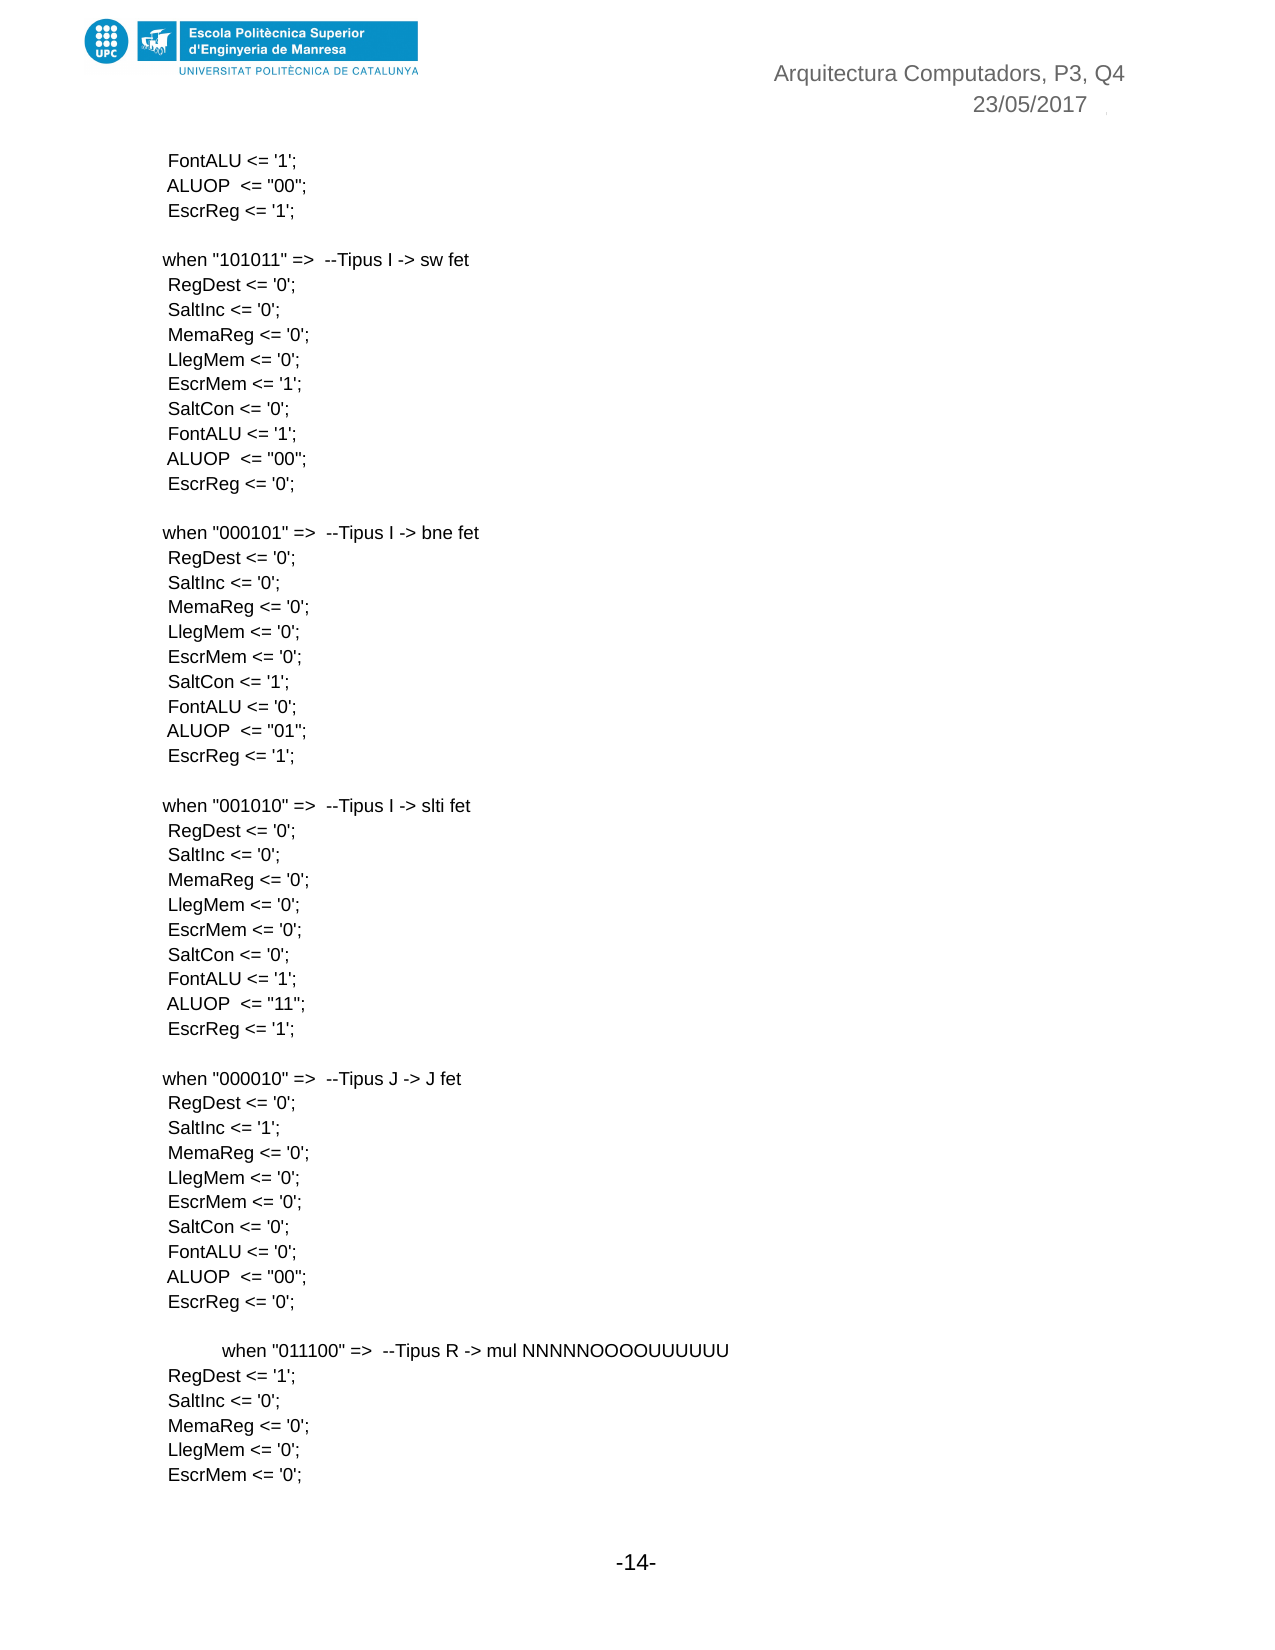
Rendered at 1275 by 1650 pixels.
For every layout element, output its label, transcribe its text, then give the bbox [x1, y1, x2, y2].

text RegDest <= '0'; [147, 1092, 1125, 1114]
picture [265, 29, 274, 37]
picture [293, 45, 301, 53]
text EscrMem <= '0'; [147, 1191, 1125, 1213]
text EscrReg <= '1'; [147, 199, 1125, 221]
text RegDest <= '0'; [147, 819, 1125, 841]
text EscrReg <= '0'; [147, 1290, 1125, 1312]
text MemaReg <= '0'; [147, 1142, 1125, 1163]
picture [215, 47, 250, 56]
text FontALU <= '0'; [147, 1241, 1125, 1262]
text SaltInc <= '0'; [147, 1389, 1125, 1411]
picture [328, 31, 333, 39]
text ALUOP <= "00"; [147, 175, 1125, 196]
text FontALU <= '0'; [147, 695, 1125, 717]
text when "001010" => --Tipus I -> slti fet [147, 794, 1125, 816]
text SaltCon <= '1'; [147, 671, 1125, 692]
text MemaReg <= '0'; [147, 323, 1125, 345]
text FontALU <= '1'; [147, 150, 1125, 172]
text LlegMem <= '0'; [147, 621, 1125, 643]
text SaltCon <= '0'; [147, 398, 1125, 419]
text when "101011" => --Tipus I -> sw fet [147, 249, 1125, 271]
picture [313, 31, 325, 37]
picture [202, 45, 208, 53]
text RegDest <= '1'; [147, 1365, 1125, 1386]
text LlegMem <= '0'; [147, 348, 1125, 370]
text LlegMem <= '0'; [147, 894, 1125, 915]
picture [336, 29, 364, 37]
text RegDest <= '0'; [147, 274, 1125, 296]
text EscrReg <= '0'; [147, 472, 1125, 494]
text LlegMem <= '0'; [147, 1439, 1125, 1461]
picture [105, 50, 116, 57]
text when "000010" => --Tipus J -> J fet [147, 1067, 1125, 1089]
picture [281, 31, 293, 37]
text MemaReg <= '0'; [147, 869, 1125, 891]
text ALUOP <= "00"; [147, 447, 1125, 469]
picture [257, 29, 263, 37]
text ALUOP <= "00"; [147, 1266, 1125, 1287]
picture [275, 46, 286, 53]
text FontALU <= '1'; [147, 423, 1125, 444]
text EscrMem <= '0'; [147, 1464, 1125, 1486]
text EscrMem <= '0'; [147, 646, 1125, 667]
text EscrReg <= '1'; [147, 745, 1125, 767]
picture [333, 47, 345, 53]
picture [253, 45, 266, 53]
picture [84, 18, 418, 75]
text EscrMem <= '0'; [147, 918, 1125, 940]
picture [190, 28, 196, 37]
picture [304, 47, 317, 53]
text ALUOP <= "01"; [147, 720, 1125, 742]
text when "000101" => --Tipus I -> bne fet [147, 522, 1125, 543]
text ALUOP <= "11"; [147, 993, 1125, 1014]
text EscrReg <= '1'; [147, 1018, 1125, 1039]
text MemaReg <= '0'; [147, 1414, 1125, 1436]
text SaltInc <= '1'; [147, 1117, 1125, 1138]
text EscrMem <= '1'; [147, 373, 1125, 395]
text SaltInc <= '0'; [147, 571, 1125, 593]
text LlegMem <= '0'; [147, 1166, 1125, 1188]
text SaltCon <= '0'; [147, 1216, 1125, 1238]
text MemaReg <= '0'; [147, 596, 1125, 618]
text SaltCon <= '0'; [147, 943, 1125, 965]
text SaltInc <= '0'; [147, 299, 1125, 320]
text RegDest <= '0'; [147, 547, 1125, 568]
picture [96, 26, 117, 46]
text FontALU <= '1'; [147, 968, 1125, 990]
text SaltInc <= '0'; [147, 844, 1125, 866]
text when "011100" => --Tipus R -> mul NNNNNOOOOUUUUUU [147, 1340, 1125, 1362]
picture [198, 31, 206, 37]
